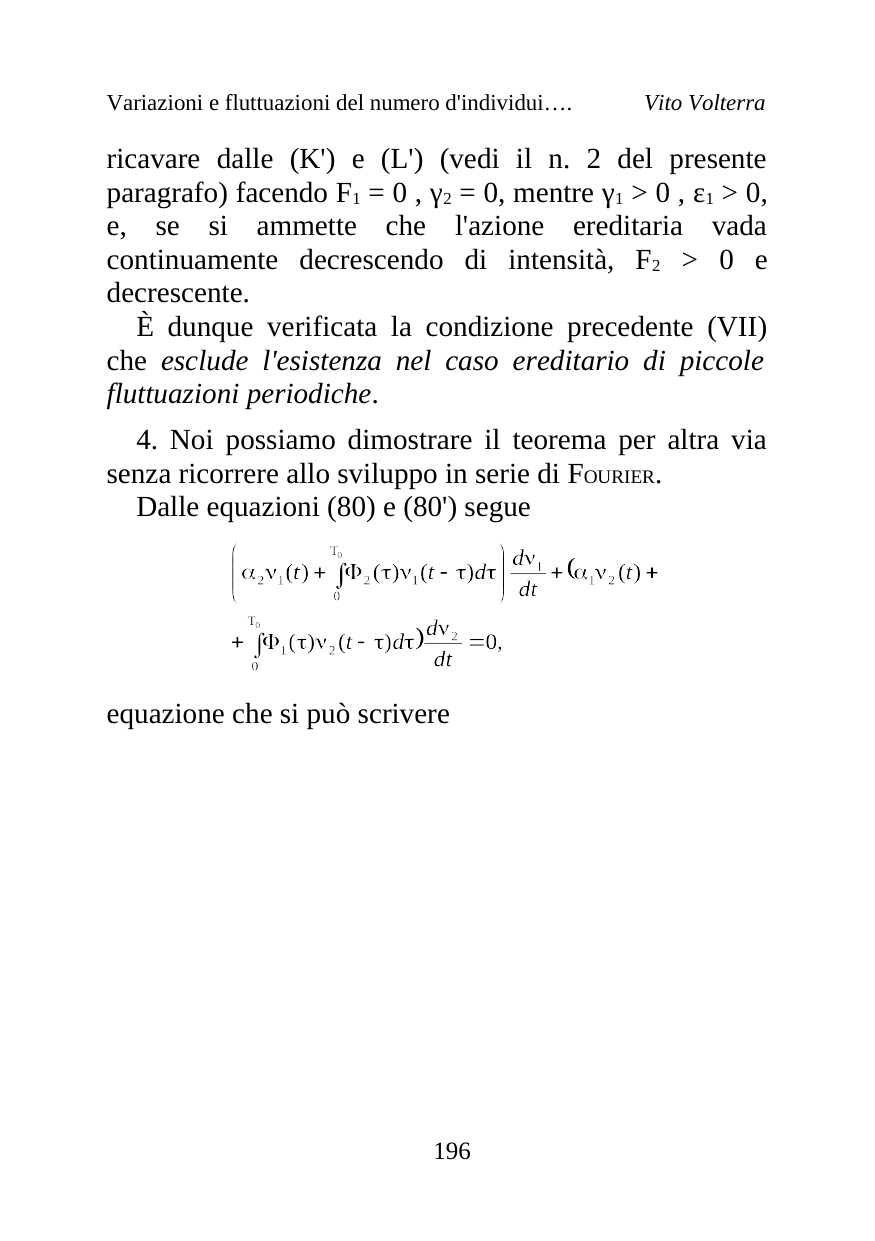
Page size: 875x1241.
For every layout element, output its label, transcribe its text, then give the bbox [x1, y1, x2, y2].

text È dunque verificata la condizione precedente (VII) che esclude l'esistenza nel caso ereditario di piccole fluttuazioni periodiche. [106, 309, 768, 410]
text 4. Noi possiamo dimostrare il teorema per altra via senza ricorrere allo sviluppo in serie di Fourier. [106, 422, 768, 489]
text equazione che si può scrivere [106, 696, 768, 729]
text Dalle equazioni (80) e (80') segue [106, 489, 768, 523]
text ricavare dalle (K') e (L') (vedi il n. 2 del presente paragrafo) facendo F1 = 0 , γ2 = 0, mentre γ1 > 0 , ε1 > 0, e, se si ammette che l'azione ereditaria vada continuamente decrescendo di intensità, F2 > 0 e decrescente. [106, 141, 768, 309]
